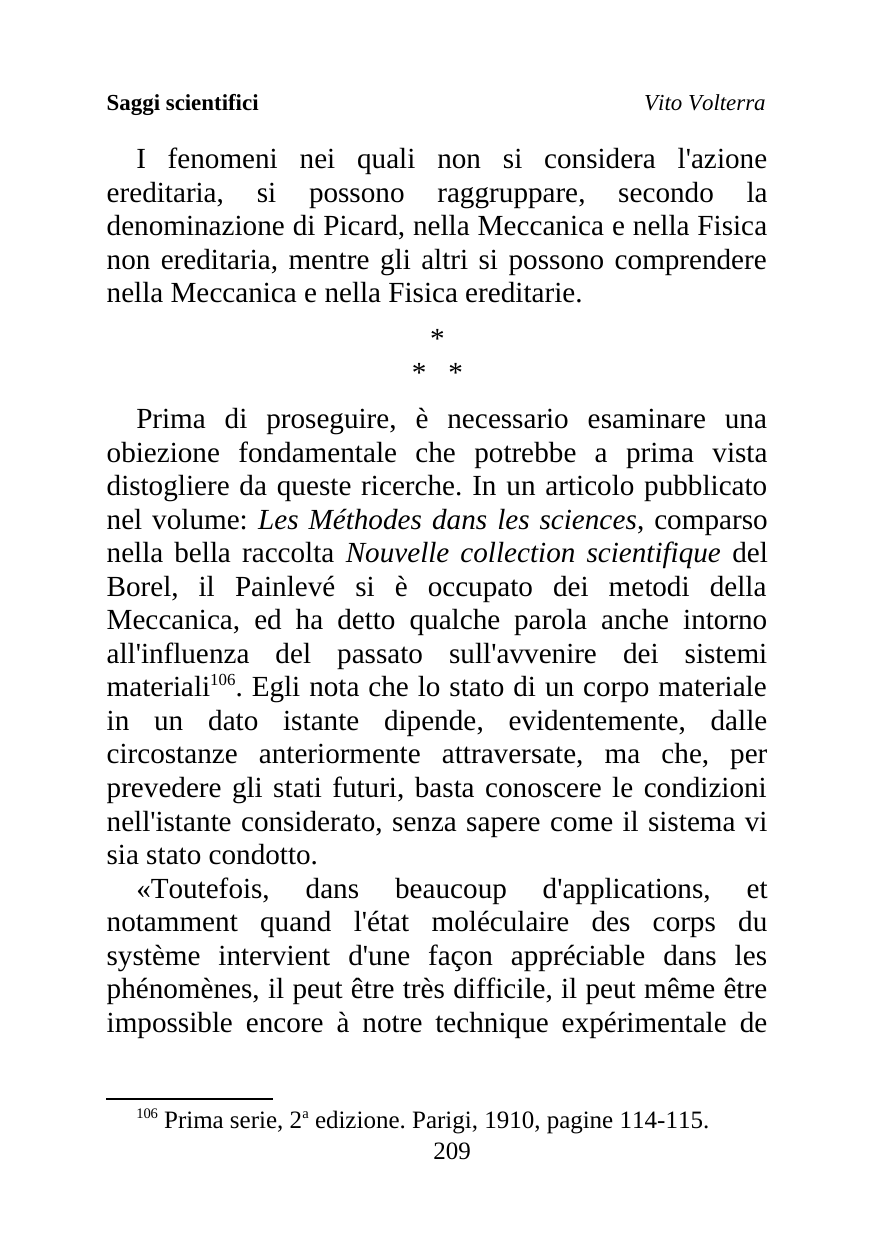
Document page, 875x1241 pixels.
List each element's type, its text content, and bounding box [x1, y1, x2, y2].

text «Toutefois, dans beaucoup d'applications, et notamment quand l'état moléculaire des corps du système intervient d'une façon appréciable dans les phénomènes, il peut être très difficile, il peut même être impossible encore à notre technique expérimentale de [106, 871, 768, 1038]
text * * * [106, 322, 768, 389]
text Prima di proseguire, è necessario esaminare una obiezione fondamentale che potrebbe a prima vista distogliere da queste ricerche. In un articolo pubblicato nel volume: Les Méthodes dans les sciences, comparso nella bella raccolta Nouvelle collection scientifique del Borel, il Painlevé si è occupato dei metodi della Meccanica, ed ha detto qualche parola anche intorno all'influenza del passato sull'avvenire dei sistemi materiali. Egli nota che lo stato di un corpo materiale in un dato istante dipende, evidentemente, dalle circostanze anteriormente attraversate, ma che, per prevedere gli stati futuri, basta conoscere le condizioni nell'istante considerato, senza sapere come il sistema vi sia stato condotto. [106, 401, 768, 871]
text Prima serie, 2a edizione. Parigi, 1910, pagine 114-115. [106, 1105, 768, 1134]
text I fenomeni nei quali non si considera l'azione ereditaria, si possono raggruppare, secondo la denominazione di Picard, nella Meccanica e nella Fisica non ereditaria, mentre gli altri si possono comprendere nella Meccanica e nella Fisica ereditarie. [106, 141, 768, 309]
